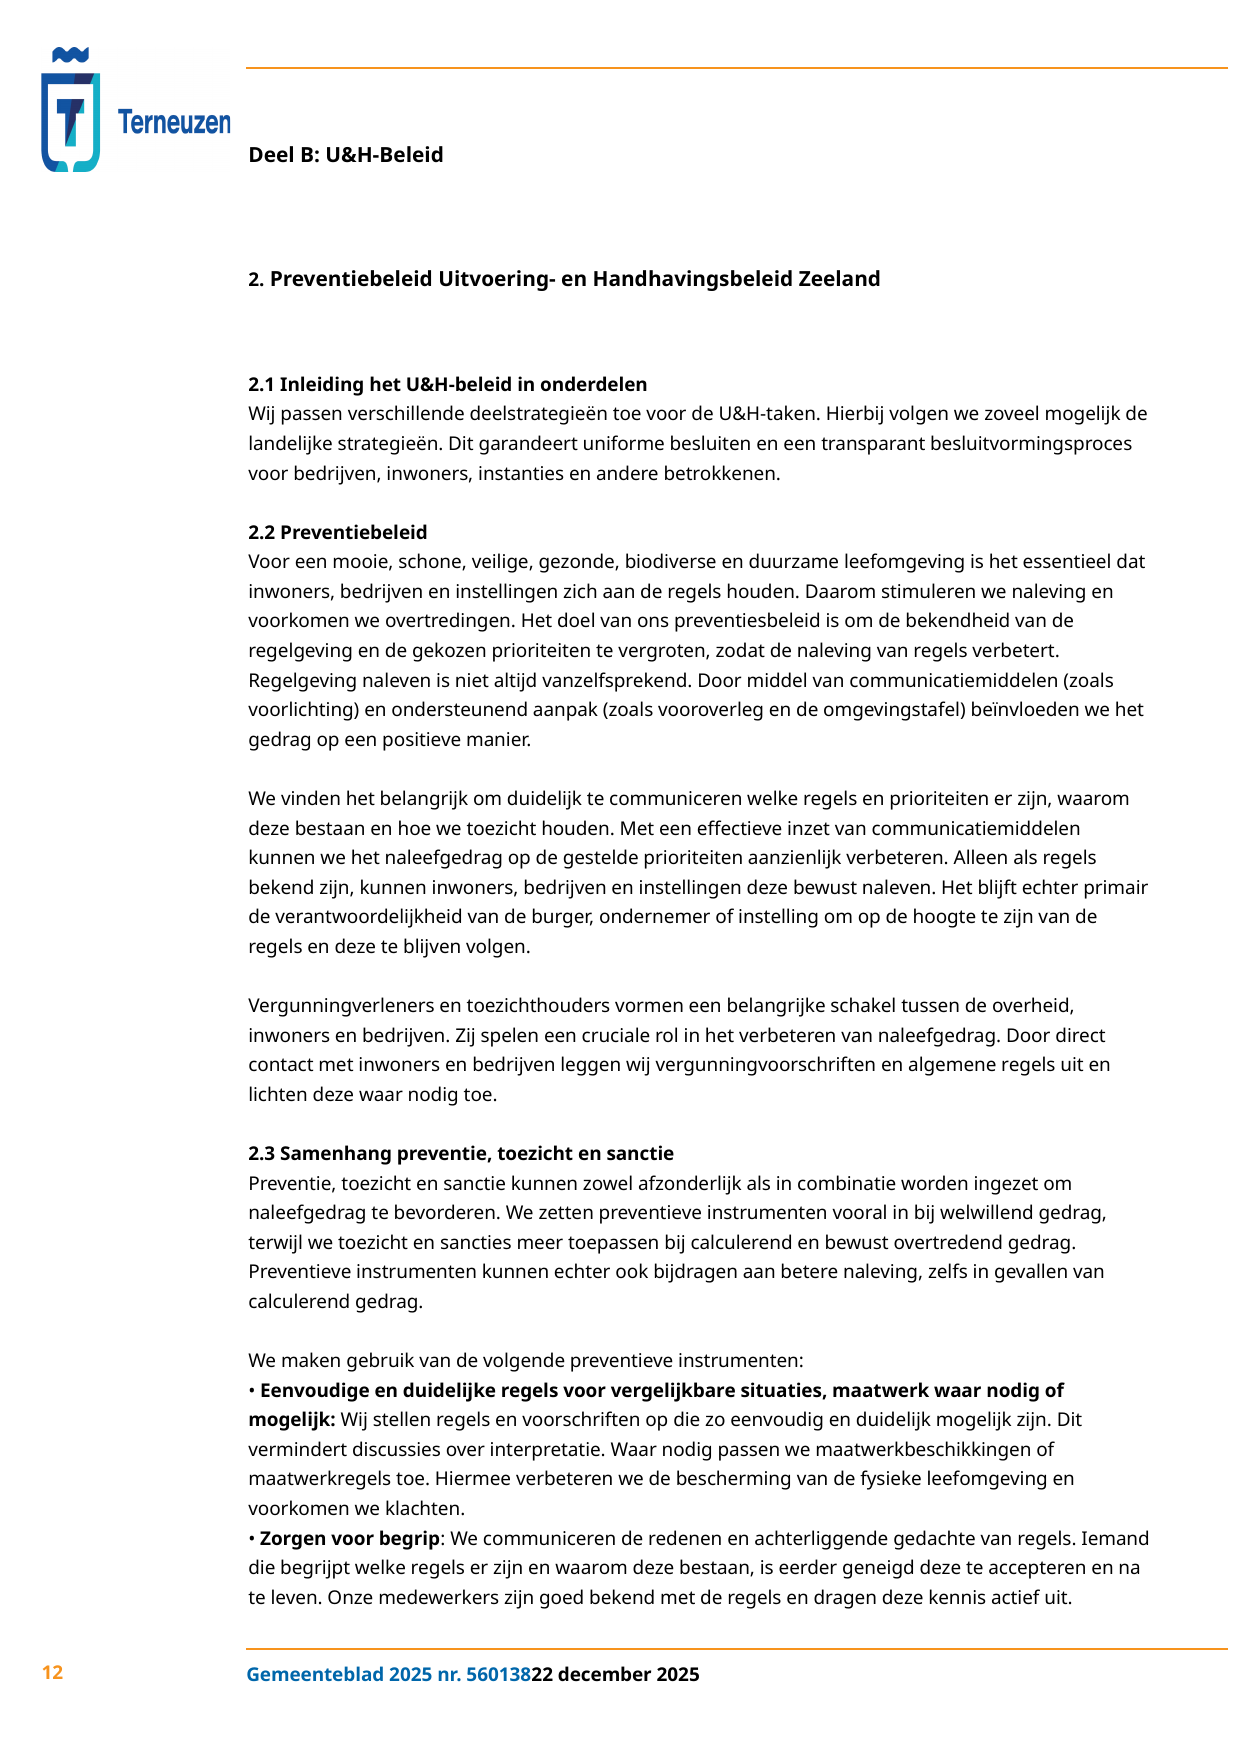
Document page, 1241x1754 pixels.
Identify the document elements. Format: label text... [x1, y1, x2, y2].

text Vergunningverleners en toezichthouders vormen een belangrijke schakel tussen de overheid, inwoners en bedrijven. Zij spelen een cruciale rol in het verbeteren van naleefgedrag. Door direct contact met inwoners en bedrijven leggen wij vergunningvoorschriften en algemene regels uit en lichten deze waar nodig toe. [248, 992, 1152, 1107]
text • Eenvoudige en duidelijke regels voor vergelijkbare situaties, maatwerk waar nodig of mogelijk: Wij stellen regels en voorschriften op die zo eenvoudig en duidelijk mogelijk zijn. Dit vermindert discussies over interpretatie. Waar nodig passen we maatwerkbeschikkingen of maatwerkregels toe. Hiermee verbeteren we de bescherming van de fysieke leefomgeving en voorkomen we klachten. [248, 1377, 1152, 1521]
text We vinden het belangrijk om duidelijk te communiceren welke regels en prioriteiten er zijn, waarom deze bestaan en hoe we toezicht houden. Met een effectieve inzet van communicatiemiddelen kunnen we het naleefgedrag op de gestelde prioriteiten aanzienlijk verbeteren. Alleen als regels bekend zijn, kunnen inwoners, bedrijven en instellingen deze bewust naleven. Het blijft echter primair de verantwoordelijkheid van de burger, ondernemer of instelling om op de hoogte te zijn van de regels en deze te blijven volgen. [248, 785, 1152, 959]
text 2.3 Samenhang preventie, toezicht en sanctie [248, 1140, 1152, 1166]
text 2. Preventiebeleid Uitvoering- en Handhavingsbeleid Zeeland [248, 264, 1152, 292]
text 2.1 Inleiding het U&H-beleid in onderdelen [248, 371, 1152, 397]
text • Zorgen voor begrip: We communiceren de redenen en achterliggende gedachte van regels. Iemand die begrijpt welke regels er zijn en waarom deze bestaan, is eerder geneigd deze te accepteren en na te leven. Onze medewerkers zijn goed bekend met de regels en dragen deze kennis actief uit. [248, 1525, 1152, 1610]
picture [41, 47, 231, 172]
text Preventie, toezicht en sanctie kunnen zowel afzonderlijk als in combinatie worden ingezet om naleefgedrag te bevorderen. We zetten preventieve instrumenten vooral in bij welwillend gedrag, terwijl we toezicht en sancties meer toepassen bij calculerend en bewust overtredend gedrag. Preventieve instrumenten kunnen echter ook bijdragen aan betere naleving, zelfs in gevallen van calculerend gedrag. [248, 1170, 1152, 1314]
text Wij passen verschillende deelstrategieën toe voor de U&H-taken. Hierbij volgen we zoveel mogelijk de landelijke strategieën. Dit garandeert uniforme besluiten en een transparant besluitvormingsproces voor bedrijven, inwoners, instanties en andere betrokkenen. [248, 401, 1152, 486]
text Deel B: U&H-Beleid [248, 140, 1152, 169]
text We maken gebruik van de volgende preventieve instrumenten: [248, 1347, 1152, 1373]
text Voor een mooie, schone, veilige, gezonde, biodiverse en duurzame leefomgeving is het essentieel dat inwoners, bedrijven en instellingen zich aan de regels houden. Daarom stimuleren we naleving en voorkomen we overtredingen. Het doel van ons preventiesbeleid is om de bekendheid van de regelgeving en de gekozen prioriteiten te vergroten, zodat de naleving van regels verbetert. Regelgeving naleven is niet altijd vanzelfsprekend. Door middel van communicatiemiddelen (zoals voorlichting) en ondersteunend aanpak (zoals vooroverleg en de omgevingstafel) beïnvloeden we het gedrag op een positieve manier. [248, 548, 1152, 752]
text 2.2 Preventiebeleid [248, 519, 1152, 545]
